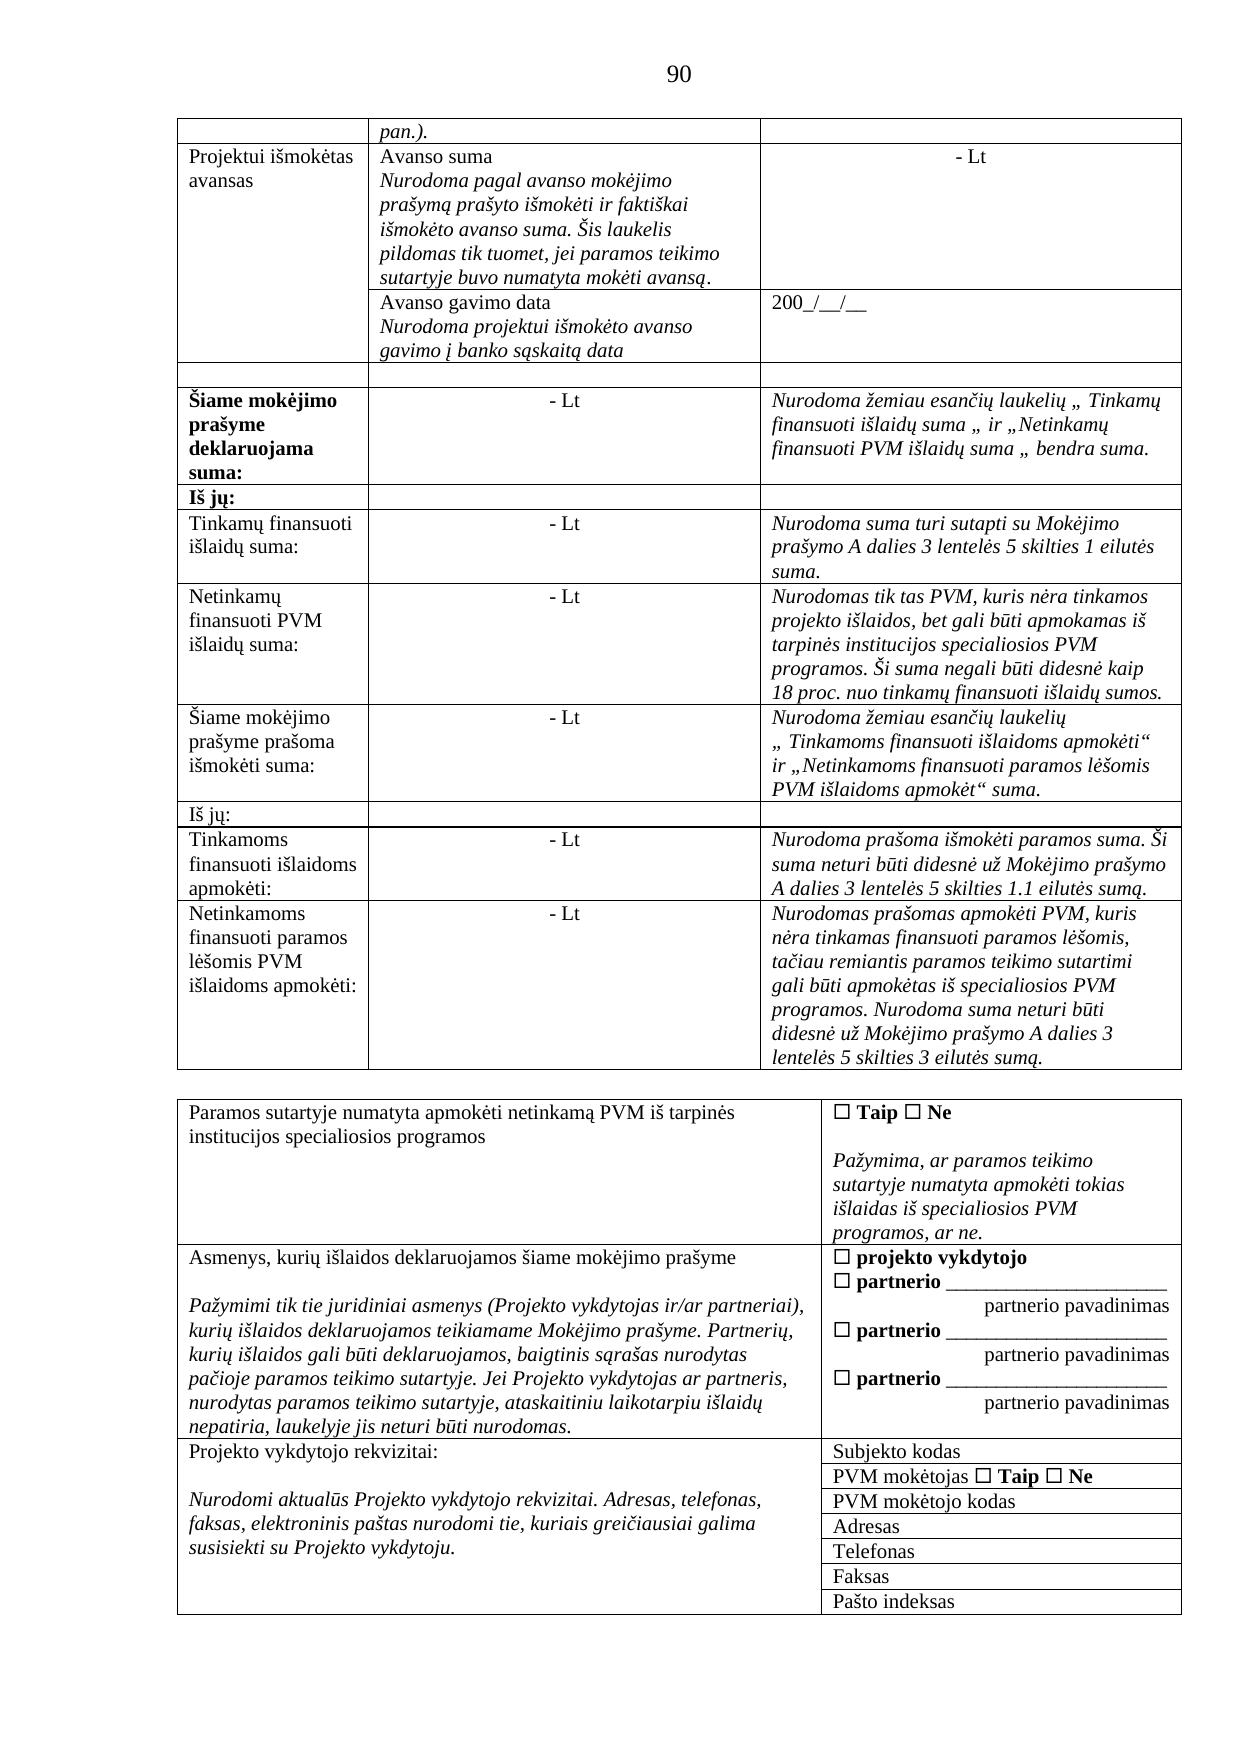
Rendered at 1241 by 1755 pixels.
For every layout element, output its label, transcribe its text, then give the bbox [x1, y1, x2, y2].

table_cell Pašto indeksas [822, 1590, 1181, 1613]
table_cell Šiame mokėjimo prašyme prašoma išmokėti suma: [178, 705, 368, 801]
table_header Paramos sutartyje numatyta apmokėti netinkamą PVM iš tarpinės institucijos specialiosios programos [178, 1100, 821, 1244]
table_cell - Lt [761, 144, 1181, 289]
table_cell Nurodoma žemiau esančių laukelių „ Tinkamoms finansuoti išlaidoms apmokėti“ ir „Netinkamoms finansuoti paramos lėšomis PVM išlaidoms apmokėt“ suma. [761, 705, 1181, 801]
table_cell Iš jų: [178, 485, 368, 509]
table_cell Nurodoma prašoma išmokėti paramos suma. Ši suma neturi būti didesnė už Mokėjimo prašymo A dalies 3 lentelės 5 skilties 1.1 eilutės sumą. [761, 828, 1181, 899]
table_cell 200_/__/__ [761, 290, 1181, 362]
table_cell [761, 363, 1181, 387]
table_cell PVM mokėtojo kodas [822, 1489, 1181, 1513]
table_cell Netinkamoms finansuoti paramos lėšomis PVM išlaidoms apmokėti: [178, 901, 368, 1069]
table_cell Faksas [822, 1564, 1181, 1588]
table_cell Projektui išmokėtas avansas [178, 144, 368, 362]
table_cell - Lt [369, 828, 760, 899]
table_cell Asmenys, kurių išlaidos deklaruojamos šiame mokėjimo prašyme Pažymimi tik tie juridiniai asmenys (Projekto vykdytojas ir/ar partneriai), kurių išlaidos deklaruojamos teikiamame Mokėjimo prašyme. Partnerių, kurių išlaidos gali būti deklaruojamos, baigtinis sąrašas nurodytas pačioje paramos teikimo sutartyje. Jei Projekto vykdytojas ar partneris, nurodytas paramos teikimo sutartyje, ataskaitiniu laikotarpiu išlaidų nepatiria, laukelyje jis neturi būti nurodomas. [178, 1245, 821, 1438]
table_cell [761, 119, 1181, 143]
table_cell Adresas [822, 1514, 1181, 1538]
table_cell Netinkamų finansuoti PVM išlaidų suma: [178, 584, 368, 704]
table_cell Nurodoma suma turi sutapti su Mokėjimo prašymo A dalies 3 lentelės 5 skilties 1 eilutės suma. [761, 510, 1181, 583]
table_cell [761, 485, 1181, 509]
table_header £ Taip £ Ne Pažymima, ar paramos teikimo sutartyje numatyta apmokėti tokias išlaidas iš specialiosios PVM programos, ar ne. [822, 1100, 1181, 1244]
table_cell [369, 485, 760, 509]
table_cell Nurodomas prašomas apmokėti PVM, kuris nėra tinkamas finansuoti paramos lėšomis, tačiau remiantis paramos teikimo sutartimi gali būti apmokėtas iš specialiosios PVM programos. Nurodoma suma neturi būti didesnė už Mokėjimo prašymo A dalies 3 lentelės 5 skilties 3 eilutės sumą. [761, 901, 1181, 1069]
table_cell Avanso gavimo data Nurodoma projektui išmokėto avanso gavimo į banko sąskaitą data [369, 290, 760, 362]
table_cell Tinkamoms finansuoti išlaidoms apmokėti: [178, 828, 368, 899]
table_cell Telefonas [822, 1539, 1181, 1563]
table_cell [178, 363, 368, 387]
table_cell Tinkamų finansuoti išlaidų suma: [178, 510, 368, 583]
table_cell - Lt [369, 584, 760, 704]
table_cell - Lt [369, 510, 760, 583]
table_cell [761, 802, 1181, 826]
table_cell £ projekto vykdytojo £ partnerio partnerio pavadinimas £ partnerio partnerio pavadinimas £ partnerio partnerio pavadinimas [822, 1245, 1181, 1438]
table_cell pan.). [369, 119, 760, 143]
table_cell - Lt [369, 705, 760, 801]
table_cell Nurodoma žemiau esančių laukelių „ Tinkamų finansuoti išlaidų suma „ ir „Netinkamų finansuoti PVM išlaidų suma „ bendra suma. [761, 388, 1181, 484]
table_cell Projekto vykdytojo rekvizitai: Nurodomi aktualūs Projekto vykdytojo rekvizitai. Adresas, telefonas, faksas, elektroninis paštas nurodomi tie, kuriais greičiausiai galima susisiekti su Projekto vykdytoju. [178, 1439, 821, 1613]
table_cell [369, 363, 760, 387]
table_cell PVM mokėtojas £ Taip £ Ne [822, 1464, 1181, 1488]
table_cell Iš jų: [178, 802, 368, 826]
table_cell Šiame mokėjimo prašyme deklaruojama suma: [178, 388, 368, 484]
table_cell Avanso suma Nurodoma pagal avanso mokėjimo prašymą prašyto išmokėti ir faktiškai išmokėto avanso suma. Šis laukelis pildomas tik tuomet, jei paramos teikimo sutartyje buvo numatyta mokėti avansą. [369, 144, 760, 289]
table_cell [369, 802, 760, 826]
table_cell Nurodomas tik tas PVM, kuris nėra tinkamos projekto išlaidos, bet gali būti apmokamas iš tarpinės institucijos specialiosios PVM programos. Ši suma negali būti didesnė kaip 18 proc. nuo tinkamų finansuoti išlaidų sumos. [761, 584, 1181, 704]
table_cell Subjekto kodas [822, 1439, 1181, 1463]
table_cell - Lt [369, 901, 760, 1069]
table_cell [178, 119, 368, 143]
table_cell - Lt [369, 388, 760, 484]
